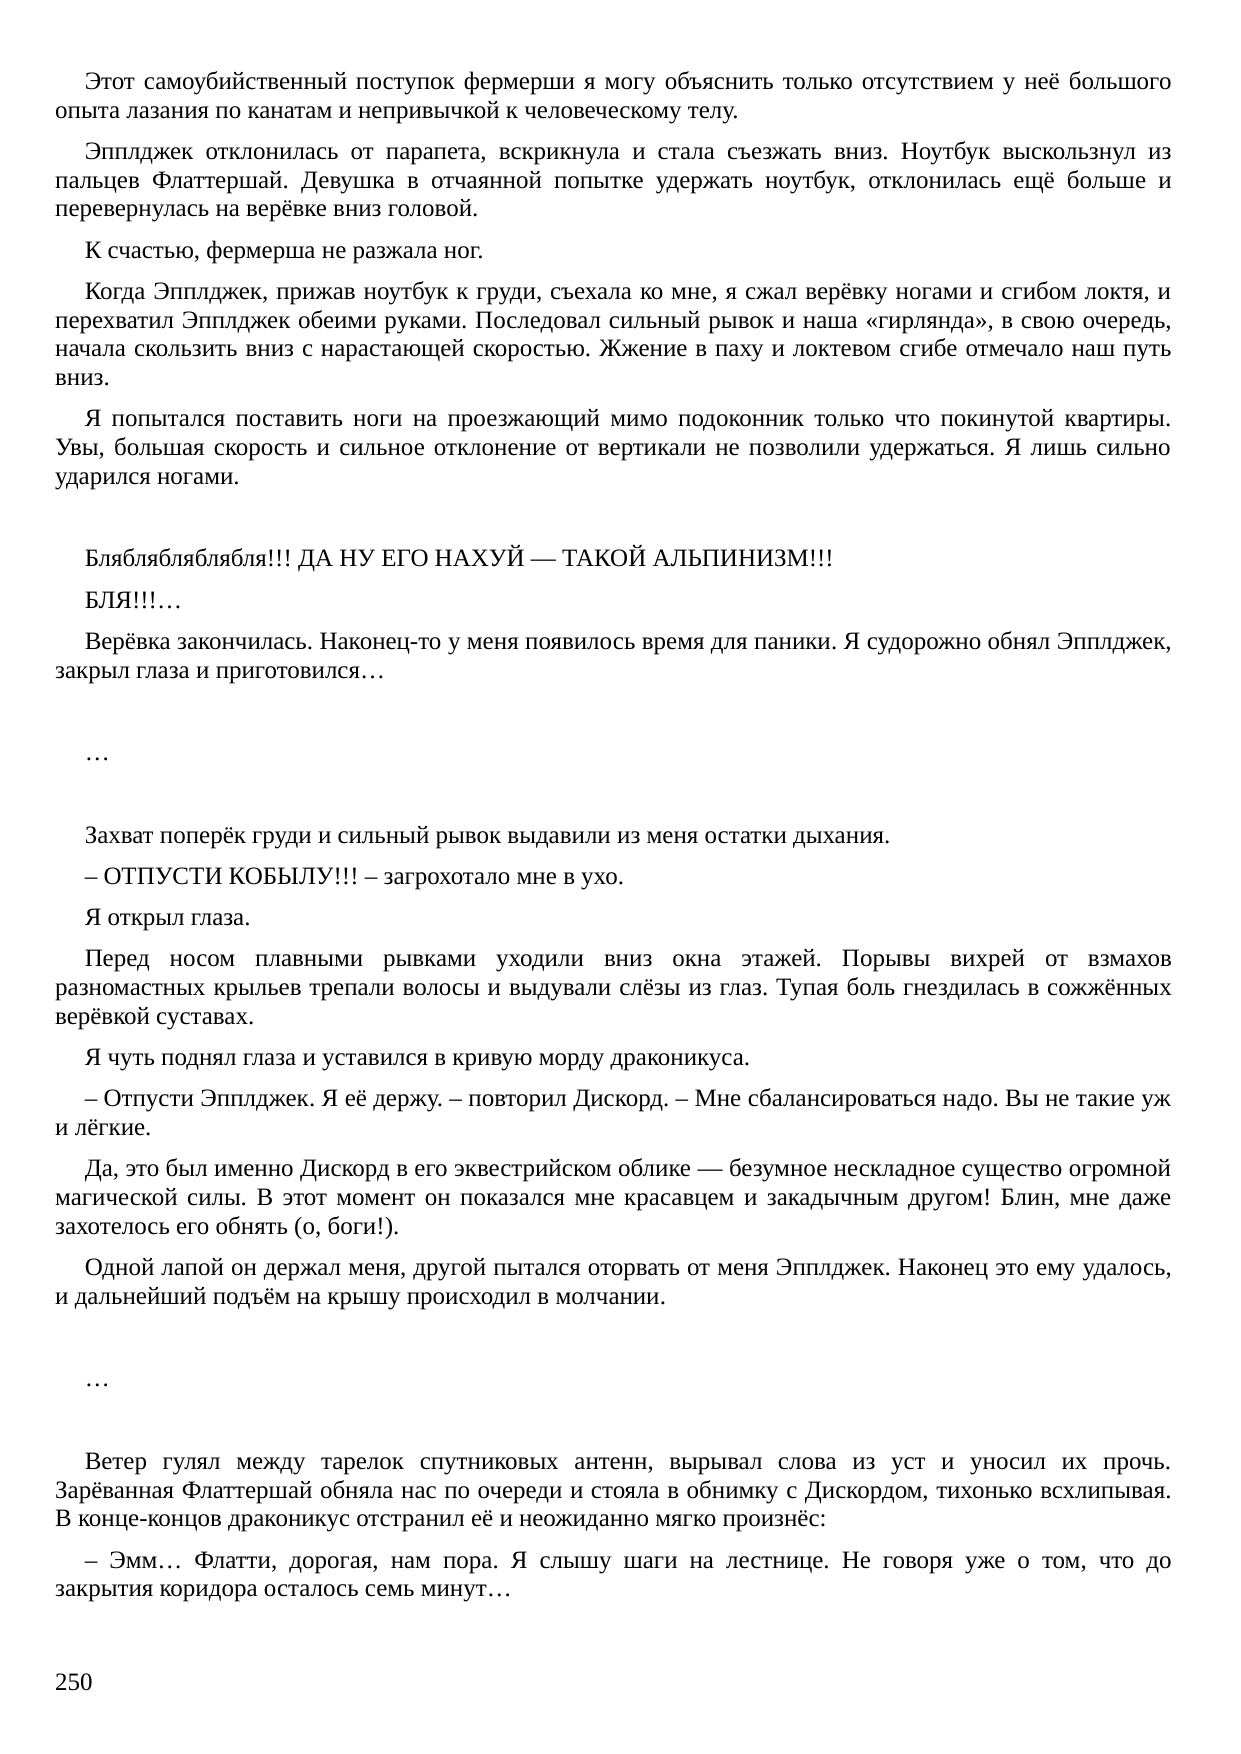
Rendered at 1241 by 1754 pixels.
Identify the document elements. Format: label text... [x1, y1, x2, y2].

text … [55, 1363, 1173, 1392]
text Одной лапой он держал меня, другой пытался оторвать от меня Эпплджек. Наконец это ему удалось, и дальнейший подъём на крышу происходил в молчании. [55, 1252, 1173, 1310]
text – ОТПУСТИ КОБЫЛУ!!! – загрохотало мне в ухо. [55, 861, 1173, 890]
text Когда Эпплджек, прижав ноутбук к груди, съехала ко мне, я сжал верёвку ногами и сгибом локтя, и перехватил Эпплджек обеими руками. Последовал сильный рывок и наша «гирлянда», в свою очередь, начала скользить вниз с нарастающей скоростью. Жжение в паху и локтевом сгибе отмечало наш путь вниз. [55, 276, 1173, 391]
text – Отпусти Эпплджек. Я её держу. – повторил Дискорд. – Мне сбалансироваться надо. Вы не такие уж и лёгкие. [55, 1083, 1173, 1141]
text Эпплджек отклонилась от парапета, вскрикнула и стала съезжать вниз. Ноутбук выскользнул из пальцев Флаттершай. Девушка в отчаянной попытке удержать ноутбук, отклонилась ещё больше и перевернулась на верёвке вниз головой. [55, 136, 1173, 222]
text Захват поперёк груди и сильный рывок выдавили из меня остатки дыхания. [55, 820, 1173, 848]
text Я открыл глаза. [55, 902, 1173, 931]
text Я чуть поднял глаза и уставился в кривую морду драконикуса. [55, 1042, 1173, 1071]
text … [55, 737, 1173, 766]
text Этот самоубийственный поступок фермерши я могу объяснить только отсутствием у неё большого опыта лазания по канатам и непривычкой к человеческому телу. [55, 66, 1173, 123]
text Перед носом плавными рывками уходили вниз окна этажей. Порывы вихрей от взмахов разномастных крыльев трепали волосы и выдували слёзы из глаз. Тупая боль гнездилась в сожжённых верёвкой суставах. [55, 943, 1173, 1030]
text Да, это был именно Дискорд в его эквестрийском облике — безумное нескладное существо огромной магической силы. В этот момент он показался мне красавцем и закадычным другом! Блин, мне даже захотелось его обнять (о, боги!). [55, 1153, 1173, 1240]
text Верёвка закончилась. Наконец-то у меня появилось время для паники. Я судорожно обнял Эпплджек, закрыл глаза и приготовился… [55, 626, 1173, 683]
text Ветер гулял между тарелок спутниковых антенн, вырывал слова из уст и уносил их прочь. Зарёванная Флаттершай обняла нас по очереди и стояла в обнимку с Дискордом, тихонько всхлипывая. В конце-концов драконикус отстранил её и неожиданно мягко произнёс: [55, 1446, 1173, 1532]
text БЛЯ!!!… [55, 585, 1173, 613]
text Я попытался поставить ноги на проезжающий мимо подоконник только что покинутой квартиры. Увы, большая скорость и сильное отклонение от вертикали не позволили удержаться. Я лишь сильно ударился ногами. [55, 403, 1173, 490]
text Бляблябляблябля!!! ДА НУ ЕГО НАХУЙ — ТАКОЙ АЛЬПИНИЗМ!!! [55, 543, 1173, 572]
text К счастью, фермерша не разжала ног. [55, 235, 1173, 263]
text – Эмм… Флатти, дорогая, нам пора. Я слышу шаги на лестнице. Не говоря уже о том, что до закрытия коридора осталось семь минут… [55, 1545, 1173, 1602]
